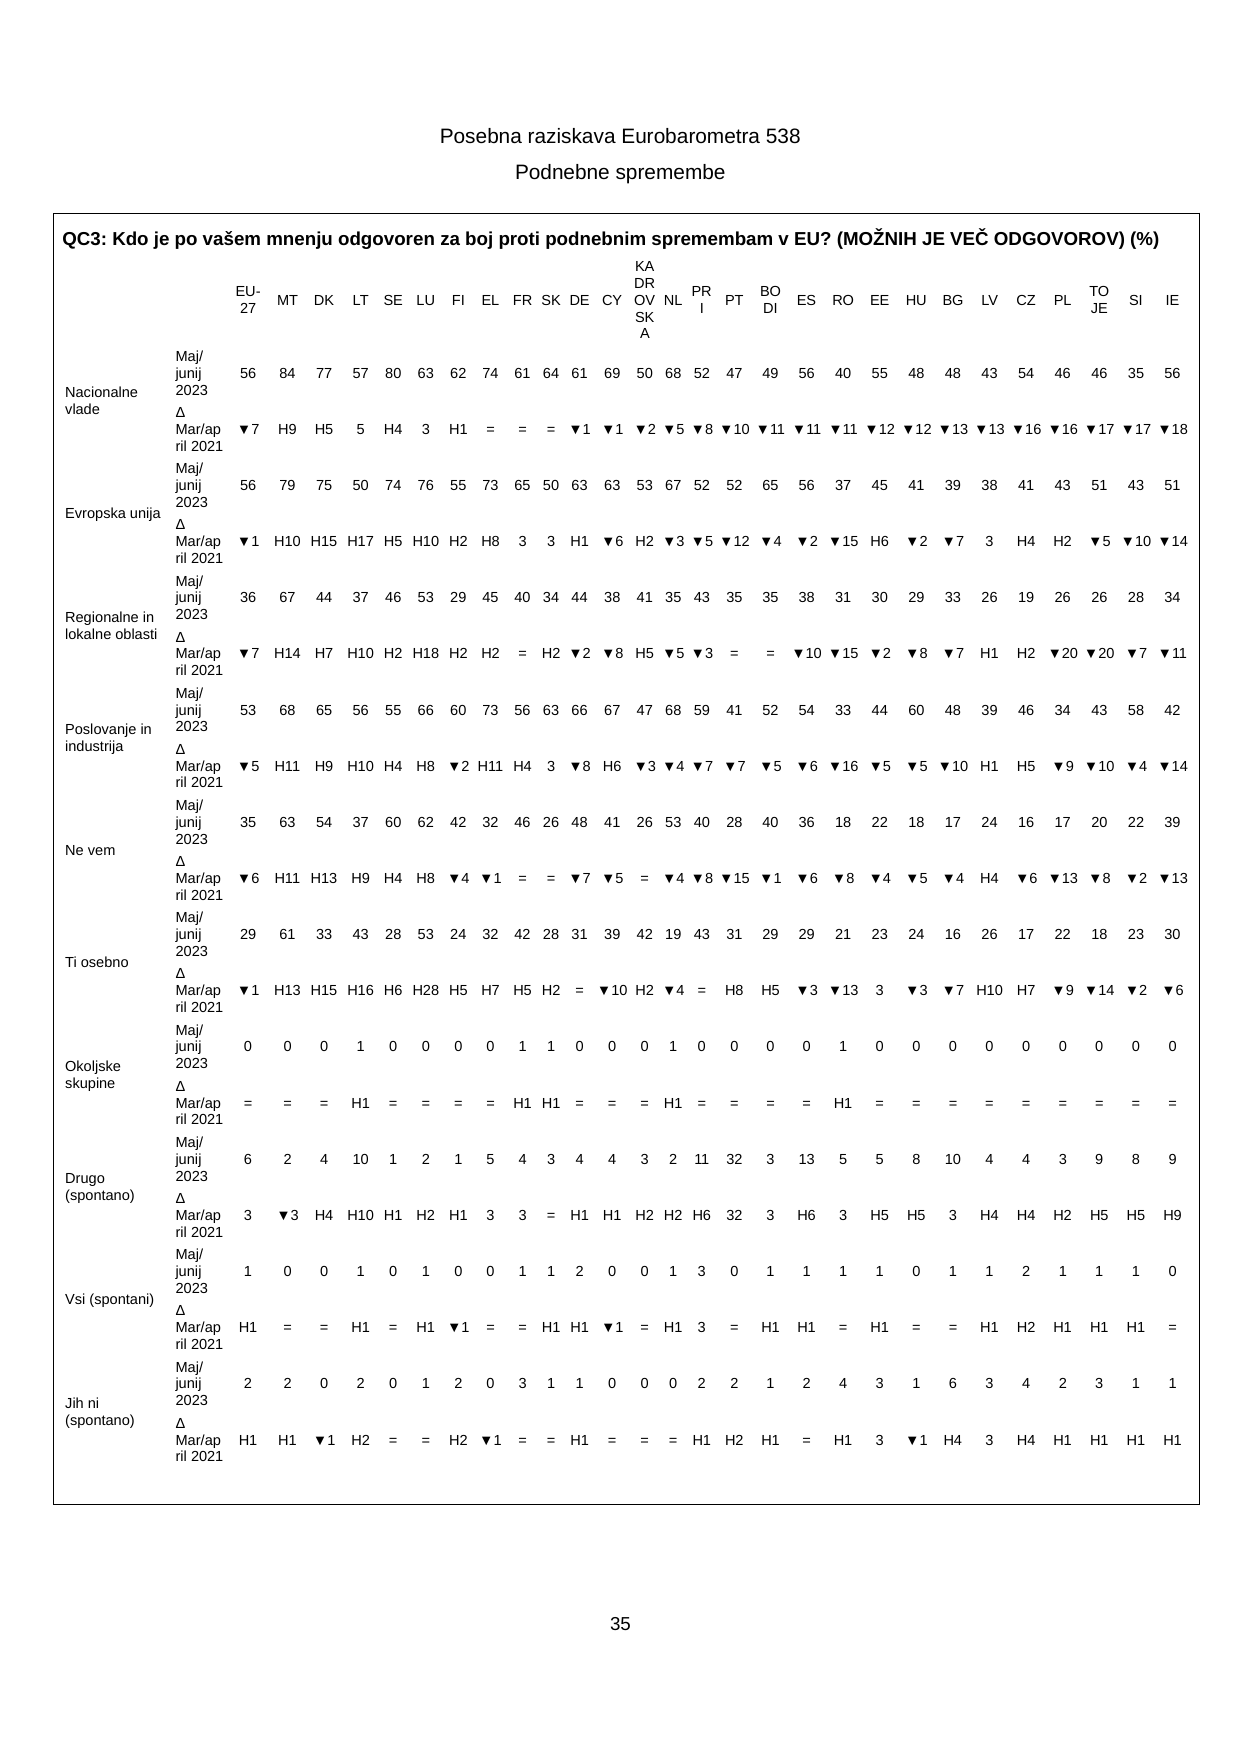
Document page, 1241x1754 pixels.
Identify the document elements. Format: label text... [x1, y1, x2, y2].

table_cell 3 [753, 1131, 788, 1187]
table_header EE [861, 255, 898, 345]
table_cell ▼11 [788, 401, 824, 457]
table_cell Maj/junij 2023 [173, 1243, 227, 1299]
table_cell ▼6 [788, 850, 824, 906]
table_cell Evropska unija [62, 457, 172, 569]
table_cell 63 [537, 682, 565, 738]
table_cell ▼6 [1008, 850, 1044, 906]
table_cell Н6 [687, 1187, 716, 1243]
table_cell 31 [825, 569, 861, 625]
table_cell 2 [565, 1243, 594, 1299]
table_cell ▼4 [659, 962, 687, 1018]
table_cell 73 [473, 682, 508, 738]
table_cell 43 [971, 345, 1008, 401]
table_cell 1 [753, 1243, 788, 1299]
table_cell ▼12 [716, 513, 752, 569]
table_cell ▼5 [659, 625, 687, 682]
table_cell Δ Mar/april 2021 [173, 1299, 227, 1355]
table_cell ▼11 [825, 401, 861, 457]
table_cell Ti osebno [62, 906, 172, 1018]
table_cell = [659, 1411, 687, 1468]
table_cell 53 [227, 682, 269, 738]
table_cell 1 [379, 1131, 407, 1187]
table_cell Н4 [379, 850, 407, 906]
table_cell ▼1 [444, 1299, 472, 1355]
table_cell ▼7 [565, 850, 594, 906]
table_cell Н1 [407, 1299, 444, 1355]
table_cell Н13 [306, 850, 342, 906]
table_header PT [716, 255, 752, 345]
table_cell Н4 [379, 401, 407, 457]
table_cell 29 [444, 569, 472, 625]
table_cell Н1 [594, 1187, 630, 1243]
table_cell 2 [227, 1355, 269, 1411]
table_cell 46 [1044, 345, 1081, 401]
table_cell ▼12 [861, 401, 898, 457]
table_cell Н6 [861, 513, 898, 569]
table_cell Н4 [971, 850, 1008, 906]
table_cell = [716, 1299, 752, 1355]
table_cell 42 [630, 906, 659, 962]
table_cell = [934, 1075, 971, 1131]
table_cell 34 [1154, 569, 1191, 625]
table_cell Δ Mar/april 2021 [173, 513, 227, 569]
table_cell 1 [825, 1243, 861, 1299]
table_cell Н10 [269, 513, 306, 569]
table_cell Н1 [1044, 1299, 1081, 1355]
table_cell 52 [687, 457, 716, 513]
table_cell 9 [1154, 1131, 1191, 1187]
table_cell 2 [788, 1355, 824, 1411]
table_cell ▼13 [1154, 850, 1191, 906]
table_cell ▼5 [594, 850, 630, 906]
table_cell 56 [342, 682, 379, 738]
table_cell 32 [716, 1131, 752, 1187]
table_cell ▼5 [861, 738, 898, 794]
table_cell Н1 [825, 1411, 861, 1468]
table_cell = [687, 1075, 716, 1131]
table_cell Н2 [444, 1411, 472, 1468]
table_cell 76 [407, 457, 444, 513]
table_cell ▼3 [687, 625, 716, 682]
table_cell 60 [898, 682, 934, 738]
table_cell = [1044, 1075, 1081, 1131]
table_cell 0 [269, 1019, 306, 1074]
table_cell 41 [716, 682, 752, 738]
table_cell Okoljske skupine [62, 1019, 172, 1131]
table_cell 17 [934, 794, 971, 850]
table_cell 0 [630, 1019, 659, 1074]
table_cell 22 [1044, 906, 1081, 962]
table_cell ▼6 [227, 850, 269, 906]
table_header LU [407, 255, 444, 345]
table_cell = [716, 1075, 752, 1131]
table_cell 61 [508, 345, 537, 401]
table_cell Maj/junij 2023 [173, 569, 227, 625]
table_cell 38 [971, 457, 1008, 513]
table_cell 36 [788, 794, 824, 850]
table_cell 36 [227, 569, 269, 625]
table_cell = [473, 401, 508, 457]
table_header IE [1154, 255, 1191, 345]
table_cell Н1 [444, 1187, 472, 1243]
table_cell 17 [1008, 906, 1044, 962]
table_cell 56 [508, 682, 537, 738]
table_cell Н1 [537, 1075, 565, 1131]
table_cell 41 [1008, 457, 1044, 513]
table_cell 3 [971, 1355, 1008, 1411]
table_cell ▼10 [934, 738, 971, 794]
table_cell Н1 [537, 1299, 565, 1355]
table_cell 56 [227, 457, 269, 513]
table_cell Δ Mar/april 2021 [173, 1187, 227, 1243]
table_cell Н2 [473, 625, 508, 682]
table_cell 1 [659, 1019, 687, 1074]
table_cell 1 [444, 1131, 472, 1187]
table_cell Н2 [659, 1187, 687, 1243]
table_cell = [1008, 1075, 1044, 1131]
table_cell 66 [565, 682, 594, 738]
table_cell 26 [971, 906, 1008, 962]
table_cell = [537, 401, 565, 457]
table_cell 34 [537, 569, 565, 625]
table_cell Н10 [971, 962, 1008, 1018]
table_cell 54 [788, 682, 824, 738]
table_cell Н5 [444, 962, 472, 1018]
table_cell ▼4 [659, 850, 687, 906]
table_cell 31 [565, 906, 594, 962]
table_cell Н5 [306, 401, 342, 457]
table_cell ▼2 [898, 513, 934, 569]
table_cell 6 [934, 1355, 971, 1411]
table_cell = [1154, 1299, 1191, 1355]
table_cell 29 [898, 569, 934, 625]
table_cell 35 [227, 794, 269, 850]
table_cell Н1 [565, 1411, 594, 1468]
table_cell Н10 [342, 625, 379, 682]
table_cell Н1 [971, 1299, 1008, 1355]
table_cell 37 [342, 794, 379, 850]
table_cell 40 [508, 569, 537, 625]
table_cell 2 [1044, 1355, 1081, 1411]
table_cell Maj/junij 2023 [173, 682, 227, 738]
table_cell 3 [1081, 1355, 1117, 1411]
table_cell 2 [269, 1355, 306, 1411]
table_cell 24 [444, 906, 472, 962]
table_cell Н1 [971, 625, 1008, 682]
table_cell 0 [473, 1355, 508, 1411]
table_cell ▼13 [934, 401, 971, 457]
table_cell 1 [1044, 1243, 1081, 1299]
table_cell ▼11 [1154, 625, 1191, 682]
table_cell 39 [934, 457, 971, 513]
table_cell 0 [379, 1019, 407, 1074]
table_cell Н9 [269, 401, 306, 457]
table_cell Regionalne in lokalne oblasti [62, 569, 172, 682]
table_cell 62 [444, 345, 472, 401]
table_cell Н2 [1044, 1187, 1081, 1243]
table_cell Н1 [825, 1075, 861, 1131]
table_cell Maj/junij 2023 [173, 345, 227, 401]
table_cell 49 [753, 345, 788, 401]
table_cell 0 [1154, 1019, 1191, 1074]
table_cell ▼5 [753, 738, 788, 794]
table_header FR [508, 255, 537, 345]
table_cell ▼5 [659, 401, 687, 457]
table_cell Н1 [659, 1299, 687, 1355]
table_cell 29 [788, 906, 824, 962]
table_cell Н1 [1118, 1411, 1154, 1468]
table_cell = [753, 1075, 788, 1131]
table_cell 42 [508, 906, 537, 962]
table_cell Н5 [861, 1187, 898, 1243]
table_cell = [407, 1411, 444, 1468]
table_cell ▼8 [1081, 850, 1117, 906]
table_header LT [342, 255, 379, 345]
table_cell 56 [788, 345, 824, 401]
table_cell = [1118, 1075, 1154, 1131]
table_cell 45 [473, 569, 508, 625]
table_cell ▼1 [898, 1411, 934, 1468]
table_cell 46 [1008, 682, 1044, 738]
table_cell 0 [687, 1019, 716, 1074]
table_cell Maj/junij 2023 [173, 1131, 227, 1187]
table_cell 37 [825, 457, 861, 513]
table_cell 52 [716, 457, 752, 513]
table_cell 52 [687, 345, 716, 401]
table_cell 39 [1154, 794, 1191, 850]
table_cell Δ Mar/april 2021 [173, 625, 227, 682]
table_cell 4 [508, 1131, 537, 1187]
table_cell 73 [473, 457, 508, 513]
table_cell 42 [1154, 682, 1191, 738]
table_cell 8 [898, 1131, 934, 1187]
table_cell Н10 [407, 513, 444, 569]
table_cell 0 [306, 1355, 342, 1411]
table_cell 37 [342, 569, 379, 625]
table_cell 33 [306, 906, 342, 962]
table_cell = [934, 1299, 971, 1355]
table_cell = [861, 1075, 898, 1131]
table_cell 31 [716, 906, 752, 962]
table_cell 3 [753, 1187, 788, 1243]
table_cell ▼1 [473, 850, 508, 906]
table_cell 3 [508, 513, 537, 569]
table_header EU-27 [227, 255, 269, 345]
table_cell 48 [934, 345, 971, 401]
table_cell = [630, 1411, 659, 1468]
table_cell ▼2 [565, 625, 594, 682]
table_cell 13 [788, 1131, 824, 1187]
table_cell ▼11 [753, 401, 788, 457]
table_cell 50 [537, 457, 565, 513]
table_cell 17 [1044, 794, 1081, 850]
table_cell ▼3 [788, 962, 824, 1018]
table_cell = [306, 1299, 342, 1355]
table_cell ▼6 [1154, 962, 1191, 1018]
table_cell Poslovanje in industrija [62, 682, 172, 794]
table_cell Н2 [444, 513, 472, 569]
table_cell Maj/junij 2023 [173, 1355, 227, 1411]
table_cell Н1 [227, 1299, 269, 1355]
table_cell ▼7 [716, 738, 752, 794]
table_cell 40 [687, 794, 716, 850]
table_cell ▼7 [1118, 625, 1154, 682]
table_cell Н5 [753, 962, 788, 1018]
table_cell 48 [934, 682, 971, 738]
table_header DK [306, 255, 342, 345]
table_cell = [630, 850, 659, 906]
table_cell = [788, 1411, 824, 1468]
table_cell Н2 [342, 1411, 379, 1468]
table_cell = [269, 1075, 306, 1131]
table_cell Н4 [1008, 1411, 1044, 1468]
table_cell 2 [716, 1355, 752, 1411]
table_cell 66 [407, 682, 444, 738]
table_cell 43 [1044, 457, 1081, 513]
table_cell 38 [594, 569, 630, 625]
table_cell Н13 [269, 962, 306, 1018]
table_cell 3 [508, 1187, 537, 1243]
table_cell 4 [1008, 1131, 1044, 1187]
table_cell 0 [898, 1243, 934, 1299]
table_cell ▼14 [1154, 738, 1191, 794]
table_cell 33 [934, 569, 971, 625]
table_cell 59 [687, 682, 716, 738]
table_cell ▼10 [716, 401, 752, 457]
table_cell 19 [659, 906, 687, 962]
table_cell 2 [687, 1355, 716, 1411]
table_cell ▼5 [1081, 513, 1117, 569]
table_cell 56 [1154, 345, 1191, 401]
table_cell 30 [861, 569, 898, 625]
table_cell 57 [342, 345, 379, 401]
table_cell 4 [825, 1355, 861, 1411]
table_header NL [659, 255, 687, 345]
table_cell 67 [659, 457, 687, 513]
table_cell ▼7 [934, 962, 971, 1018]
table_header BODI [753, 255, 788, 345]
table_cell = [508, 401, 537, 457]
table_cell 47 [716, 345, 752, 401]
table_cell 3 [630, 1131, 659, 1187]
table_cell Н2 [379, 625, 407, 682]
table_cell 10 [934, 1131, 971, 1187]
table_cell 35 [753, 569, 788, 625]
table_cell 60 [379, 794, 407, 850]
table_cell 1 [407, 1355, 444, 1411]
table_cell 16 [934, 906, 971, 962]
table_cell ▼7 [687, 738, 716, 794]
table_cell ▼13 [1044, 850, 1081, 906]
table_cell Н2 [1008, 1299, 1044, 1355]
table_cell Н11 [269, 738, 306, 794]
table_cell ▼5 [898, 738, 934, 794]
table_cell 1 [537, 1019, 565, 1074]
table_cell Н6 [379, 962, 407, 1018]
table_cell Н4 [1008, 1187, 1044, 1243]
table_cell Jih ni (spontano) [62, 1355, 172, 1468]
table_cell ▼1 [306, 1411, 342, 1468]
table_cell 80 [379, 345, 407, 401]
table_cell ▼4 [659, 738, 687, 794]
table_cell = [537, 850, 565, 906]
table_cell ▼1 [594, 401, 630, 457]
table_header KADROVSKA [630, 255, 659, 345]
table_cell 28 [379, 906, 407, 962]
table_cell 55 [444, 457, 472, 513]
table_cell ▼1 [753, 850, 788, 906]
table_cell 0 [861, 1019, 898, 1074]
table_cell ▼5 [687, 513, 716, 569]
table_cell ▼1 [594, 1299, 630, 1355]
table_cell 67 [269, 569, 306, 625]
table_cell ▼15 [825, 625, 861, 682]
table_cell 0 [1008, 1019, 1044, 1074]
table_cell ▼8 [565, 738, 594, 794]
table_cell Н8 [716, 962, 752, 1018]
table_cell = [407, 1075, 444, 1131]
table_cell ▼12 [898, 401, 934, 457]
table_header CZ [1008, 255, 1044, 345]
table_cell 79 [269, 457, 306, 513]
table_cell 32 [473, 906, 508, 962]
table_cell 0 [227, 1019, 269, 1074]
table_cell Н17 [342, 513, 379, 569]
table_cell 1 [1118, 1243, 1154, 1299]
table_cell 19 [1008, 569, 1044, 625]
table_cell 54 [1008, 345, 1044, 401]
table_cell ▼2 [1118, 962, 1154, 1018]
table_cell Н2 [630, 513, 659, 569]
table_cell Н4 [306, 1187, 342, 1243]
table_cell Н7 [1008, 962, 1044, 1018]
table_header FI [444, 255, 472, 345]
table_cell Н1 [565, 513, 594, 569]
table_cell 46 [379, 569, 407, 625]
table_cell 1 [537, 1243, 565, 1299]
table_cell 11 [687, 1131, 716, 1187]
table_cell Н1 [788, 1299, 824, 1355]
table_cell 63 [269, 794, 306, 850]
table_cell 1 [971, 1243, 1008, 1299]
table_cell 3 [861, 1411, 898, 1468]
table_cell 43 [342, 906, 379, 962]
table_cell Drugo (spontano) [62, 1131, 172, 1243]
table_cell 4 [971, 1131, 1008, 1187]
table_cell ▼7 [227, 401, 269, 457]
table_header PL [1044, 255, 1081, 345]
table_cell Н2 [630, 962, 659, 1018]
table_cell Δ Mar/april 2021 [173, 401, 227, 457]
table_cell 44 [861, 682, 898, 738]
table_cell 8 [1118, 1131, 1154, 1187]
table_cell = [508, 1299, 537, 1355]
table_cell = [1154, 1075, 1191, 1131]
table_cell = [753, 625, 788, 682]
table_cell Ne vem [62, 794, 172, 906]
table_cell Н1 [861, 1299, 898, 1355]
table_cell 65 [508, 457, 537, 513]
table_cell Н1 [342, 1299, 379, 1355]
table_cell Н10 [342, 738, 379, 794]
table_cell 5 [825, 1131, 861, 1187]
table_cell 74 [473, 345, 508, 401]
table_cell 77 [306, 345, 342, 401]
table_cell 1 [753, 1355, 788, 1411]
table_cell 28 [716, 794, 752, 850]
table_cell = [473, 1075, 508, 1131]
table_cell 0 [407, 1019, 444, 1074]
table_cell 67 [594, 682, 630, 738]
text QC3: Kdo je po vašem mnenju odgovoren za boj proti podnebnim spremembam v EU? (MOŽNIH JE VEČ ODGOVOROV) (%) [62, 227, 1191, 249]
table_cell 43 [1081, 682, 1117, 738]
table_cell 0 [594, 1355, 630, 1411]
table_cell 29 [753, 906, 788, 962]
table_cell 2 [1008, 1243, 1044, 1299]
table_cell 1 [565, 1355, 594, 1411]
table_cell 0 [716, 1243, 752, 1299]
table_cell Н1 [227, 1411, 269, 1468]
table_header MT [269, 255, 306, 345]
table_cell Н2 [1008, 625, 1044, 682]
table_cell ▼13 [971, 401, 1008, 457]
table_cell Н1 [1044, 1411, 1081, 1468]
table_cell Maj/junij 2023 [173, 794, 227, 850]
table_cell 68 [659, 682, 687, 738]
table_cell Н4 [379, 738, 407, 794]
table_header SI [1118, 255, 1154, 345]
table_cell Н1 [1081, 1411, 1117, 1468]
table_cell 54 [306, 794, 342, 850]
table_cell 0 [594, 1243, 630, 1299]
table_cell 34 [1044, 682, 1081, 738]
table_cell 1 [934, 1243, 971, 1299]
table_cell 9 [1081, 1131, 1117, 1187]
table_header SE [379, 255, 407, 345]
table_cell 1 [508, 1243, 537, 1299]
table_cell 0 [934, 1019, 971, 1074]
table_cell ▼1 [473, 1411, 508, 1468]
table_cell = [594, 1075, 630, 1131]
table_cell 1 [227, 1243, 269, 1299]
table_cell ▼9 [1044, 738, 1081, 794]
table_cell 64 [537, 345, 565, 401]
table_cell 4 [594, 1131, 630, 1187]
table_cell 3 [537, 738, 565, 794]
table_cell 21 [825, 906, 861, 962]
table_cell 68 [269, 682, 306, 738]
table_cell ▼4 [444, 850, 472, 906]
table_cell ▼8 [825, 850, 861, 906]
table_cell Н5 [508, 962, 537, 1018]
table_header RO [825, 255, 861, 345]
table_cell Н1 [753, 1299, 788, 1355]
table_cell 1 [1154, 1355, 1191, 1411]
table_cell ▼17 [1081, 401, 1117, 457]
table_cell ▼1 [227, 513, 269, 569]
table_cell 2 [444, 1355, 472, 1411]
table_cell Н1 [444, 401, 472, 457]
table_cell Δ Mar/april 2021 [173, 962, 227, 1018]
table_cell 0 [565, 1019, 594, 1074]
table_cell Н1 [565, 1187, 594, 1243]
table_cell 3 [934, 1187, 971, 1243]
table_cell 39 [971, 682, 1008, 738]
table_cell 16 [1008, 794, 1044, 850]
table_cell ▼7 [227, 625, 269, 682]
table_cell ▼10 [594, 962, 630, 1018]
table_cell 48 [565, 794, 594, 850]
table_cell Н4 [508, 738, 537, 794]
table_cell 22 [1118, 794, 1154, 850]
table_cell 1 [1081, 1243, 1117, 1299]
table_cell 30 [1154, 906, 1191, 962]
table_cell 3 [825, 1187, 861, 1243]
table_cell 1 [825, 1019, 861, 1074]
table_cell Н1 [1154, 1411, 1191, 1468]
table_cell ▼5 [898, 850, 934, 906]
table_cell ▼16 [825, 738, 861, 794]
table_cell 0 [753, 1019, 788, 1074]
table_cell Н5 [379, 513, 407, 569]
table_cell 1 [861, 1243, 898, 1299]
table_cell = [537, 1187, 565, 1243]
table_cell = [716, 625, 752, 682]
table_cell ▼14 [1154, 513, 1191, 569]
table_cell ▼15 [825, 513, 861, 569]
table_cell 22 [861, 794, 898, 850]
table_cell ▼8 [687, 401, 716, 457]
table_cell 1 [537, 1355, 565, 1411]
table_cell 0 [971, 1019, 1008, 1074]
table_cell 65 [306, 682, 342, 738]
table_cell 2 [659, 1131, 687, 1187]
table_cell = [788, 1075, 824, 1131]
table_cell 0 [1044, 1019, 1081, 1074]
table_cell 56 [788, 457, 824, 513]
table_cell 18 [898, 794, 934, 850]
table_cell 28 [537, 906, 565, 962]
table_cell ▼3 [659, 513, 687, 569]
table_cell 53 [659, 794, 687, 850]
table_cell Н5 [1008, 738, 1044, 794]
table_cell Н1 [565, 1299, 594, 1355]
table_cell = [565, 962, 594, 1018]
table_header PRI [687, 255, 716, 345]
table_cell ▼5 [227, 738, 269, 794]
table_cell ▼10 [788, 625, 824, 682]
table_cell Н11 [269, 850, 306, 906]
table_cell 51 [1081, 457, 1117, 513]
table_cell 46 [1081, 345, 1117, 401]
table_cell 48 [898, 345, 934, 401]
table_cell 0 [444, 1019, 472, 1074]
table_cell ▼2 [630, 401, 659, 457]
table_cell ▼8 [687, 850, 716, 906]
table_cell 2 [269, 1131, 306, 1187]
table_cell Н18 [407, 625, 444, 682]
table_cell = [898, 1075, 934, 1131]
table_cell 74 [379, 457, 407, 513]
table_header ES [788, 255, 824, 345]
table_cell 0 [1081, 1019, 1117, 1074]
table_cell 41 [898, 457, 934, 513]
table_cell 0 [788, 1019, 824, 1074]
table_cell Н10 [342, 1187, 379, 1243]
table_cell 18 [1081, 906, 1117, 962]
table_header CY [594, 255, 630, 345]
table_cell 3 [227, 1187, 269, 1243]
table_cell = [630, 1299, 659, 1355]
table_cell ▼10 [1118, 513, 1154, 569]
table_cell 23 [861, 906, 898, 962]
table_cell 1 [788, 1243, 824, 1299]
table_cell Н2 [1044, 513, 1081, 569]
table_cell 24 [898, 906, 934, 962]
table_cell 1 [342, 1243, 379, 1299]
table_cell ▼3 [630, 738, 659, 794]
table_cell Maj/junij 2023 [173, 906, 227, 962]
table_cell 26 [537, 794, 565, 850]
table_header BG [934, 255, 971, 345]
table_cell 3 [687, 1299, 716, 1355]
table_cell 29 [227, 906, 269, 962]
table_cell Н8 [407, 738, 444, 794]
table_cell 60 [444, 682, 472, 738]
table_cell 4 [565, 1131, 594, 1187]
table_cell 26 [971, 569, 1008, 625]
table_cell 35 [716, 569, 752, 625]
table_header DE [565, 255, 594, 345]
table_cell 0 [379, 1355, 407, 1411]
table_cell ▼16 [1008, 401, 1044, 457]
table_cell Н15 [306, 513, 342, 569]
table_cell 2 [407, 1131, 444, 1187]
table_cell ▼4 [1118, 738, 1154, 794]
table_cell Maj/junij 2023 [173, 1019, 227, 1074]
table_header SK [537, 255, 565, 345]
table_cell = [269, 1299, 306, 1355]
table_cell 0 [269, 1243, 306, 1299]
table_cell 0 [630, 1355, 659, 1411]
table_cell 52 [753, 682, 788, 738]
table_cell Н1 [269, 1411, 306, 1468]
table_cell 3 [537, 513, 565, 569]
table_cell 3 [861, 1355, 898, 1411]
table_cell 39 [594, 906, 630, 962]
table_cell 35 [659, 569, 687, 625]
table_cell = [379, 1075, 407, 1131]
table_cell 3 [861, 962, 898, 1018]
table_cell 1 [342, 1019, 379, 1074]
table_cell = [537, 1411, 565, 1468]
table_cell 41 [630, 569, 659, 625]
table_cell = [508, 1411, 537, 1468]
table_cell Н1 [342, 1075, 379, 1131]
table_cell Н1 [687, 1411, 716, 1468]
table_cell 0 [473, 1243, 508, 1299]
table_cell Н2 [444, 625, 472, 682]
table_header [62, 255, 172, 345]
table_cell ▼2 [861, 625, 898, 682]
table_cell 3 [508, 1355, 537, 1411]
table_cell 43 [687, 906, 716, 962]
table_cell 50 [630, 345, 659, 401]
table_cell = [508, 850, 537, 906]
table_cell Н8 [407, 850, 444, 906]
table_cell 26 [630, 794, 659, 850]
table_header LV [971, 255, 1008, 345]
table_cell Н5 [630, 625, 659, 682]
table_cell ▼3 [898, 962, 934, 1018]
table_header TO JE [1081, 255, 1117, 345]
table_cell Н1 [753, 1411, 788, 1468]
table_cell 75 [306, 457, 342, 513]
table_cell 10 [342, 1131, 379, 1187]
table_cell 0 [594, 1019, 630, 1074]
table_cell 63 [407, 345, 444, 401]
table_cell ▼2 [788, 513, 824, 569]
table_cell Н1 [508, 1075, 537, 1131]
table_cell ▼8 [898, 625, 934, 682]
table_cell 3 [473, 1187, 508, 1243]
table_cell 44 [565, 569, 594, 625]
table_cell ▼6 [788, 738, 824, 794]
table_cell 42 [444, 794, 472, 850]
table_cell 6 [227, 1131, 269, 1187]
table_cell = [306, 1075, 342, 1131]
table_cell = [687, 962, 716, 1018]
table_cell ▼4 [861, 850, 898, 906]
table_cell 62 [407, 794, 444, 850]
table_cell 3 [407, 401, 444, 457]
table_cell 4 [306, 1131, 342, 1187]
table_cell 0 [306, 1243, 342, 1299]
table_cell 33 [825, 682, 861, 738]
table_cell 50 [342, 457, 379, 513]
table_cell 1 [508, 1019, 537, 1074]
table_cell 3 [971, 513, 1008, 569]
table_cell Н2 [537, 625, 565, 682]
table_cell 40 [753, 794, 788, 850]
table_cell Δ Mar/april 2021 [173, 738, 227, 794]
table_cell 23 [1118, 906, 1154, 962]
table_cell Н14 [269, 625, 306, 682]
table_cell 5 [861, 1131, 898, 1187]
table_cell = [227, 1075, 269, 1131]
table_cell 41 [594, 794, 630, 850]
table_cell Н2 [407, 1187, 444, 1243]
table_cell ▼3 [269, 1187, 306, 1243]
table_cell ▼14 [1081, 962, 1117, 1018]
table_cell ▼20 [1081, 625, 1117, 682]
table_cell Н6 [594, 738, 630, 794]
table_cell 61 [565, 345, 594, 401]
table_cell ▼7 [934, 513, 971, 569]
table_cell 24 [971, 794, 1008, 850]
table_cell Н4 [1008, 513, 1044, 569]
table_cell Δ Mar/april 2021 [173, 850, 227, 906]
table_cell 46 [508, 794, 537, 850]
table_cell = [379, 1299, 407, 1355]
table_cell ▼16 [1044, 401, 1081, 457]
table_cell 53 [407, 569, 444, 625]
table_cell Н7 [306, 625, 342, 682]
table_cell 3 [971, 1411, 1008, 1468]
table_cell ▼1 [565, 401, 594, 457]
table_cell ▼17 [1118, 401, 1154, 457]
table_cell 55 [861, 345, 898, 401]
table_cell 56 [227, 345, 269, 401]
table_cell 63 [565, 457, 594, 513]
table_cell 0 [444, 1243, 472, 1299]
table_cell Н1 [1081, 1299, 1117, 1355]
table_cell 1 [659, 1243, 687, 1299]
table_cell Н11 [473, 738, 508, 794]
table_cell = [971, 1075, 1008, 1131]
table_cell 0 [1118, 1019, 1154, 1074]
table_cell 0 [473, 1019, 508, 1074]
table_cell Н4 [971, 1187, 1008, 1243]
table_cell 43 [1118, 457, 1154, 513]
table_cell 1 [898, 1355, 934, 1411]
table_cell Н2 [630, 1187, 659, 1243]
table_cell ▼10 [1081, 738, 1117, 794]
table_cell Н9 [342, 850, 379, 906]
table_header [173, 255, 227, 345]
table_cell 53 [630, 457, 659, 513]
table_cell Nacionalne vlade [62, 345, 172, 457]
table_cell Maj/junij 2023 [173, 457, 227, 513]
table_cell 32 [473, 794, 508, 850]
table_cell Н5 [898, 1187, 934, 1243]
table_cell 0 [379, 1243, 407, 1299]
table_cell 0 [659, 1355, 687, 1411]
table_cell Н8 [473, 513, 508, 569]
table_cell 47 [630, 682, 659, 738]
table_cell 20 [1081, 794, 1117, 850]
table_cell 26 [1044, 569, 1081, 625]
table_cell 84 [269, 345, 306, 401]
table_cell 4 [1008, 1355, 1044, 1411]
table_cell 0 [630, 1243, 659, 1299]
table_cell 63 [594, 457, 630, 513]
table_cell = [825, 1299, 861, 1355]
table_cell = [565, 1075, 594, 1131]
table_cell Н1 [971, 738, 1008, 794]
table_cell 38 [788, 569, 824, 625]
table_cell 32 [716, 1187, 752, 1243]
table_cell Н16 [342, 962, 379, 1018]
table_cell Н1 [1118, 1299, 1154, 1355]
table_cell 68 [659, 345, 687, 401]
table_cell = [898, 1299, 934, 1355]
table_cell 65 [753, 457, 788, 513]
table_cell = [594, 1411, 630, 1468]
table_cell = [1081, 1075, 1117, 1131]
table_cell Н2 [716, 1411, 752, 1468]
table_cell Н5 [1118, 1187, 1154, 1243]
table_cell 1 [1118, 1355, 1154, 1411]
table_cell ▼20 [1044, 625, 1081, 682]
table_cell 69 [594, 345, 630, 401]
table_cell 53 [407, 906, 444, 962]
table_cell 0 [306, 1019, 342, 1074]
table_cell 3 [687, 1243, 716, 1299]
table_cell 5 [342, 401, 379, 457]
table_cell 0 [898, 1019, 934, 1074]
table_cell 0 [716, 1019, 752, 1074]
table_cell ▼4 [753, 513, 788, 569]
table_cell Н2 [537, 962, 565, 1018]
table_cell Н5 [1081, 1187, 1117, 1243]
table_cell 28 [1118, 569, 1154, 625]
table_cell ▼7 [934, 625, 971, 682]
table_cell Н9 [306, 738, 342, 794]
table_cell Н7 [473, 962, 508, 1018]
table_header EL [473, 255, 508, 345]
table_cell = [379, 1411, 407, 1468]
table_cell = [508, 625, 537, 682]
table_cell 0 [1154, 1243, 1191, 1299]
table_cell Н4 [934, 1411, 971, 1468]
table_cell ▼4 [934, 850, 971, 906]
table_cell ▼8 [594, 625, 630, 682]
table_cell 3 [1044, 1131, 1081, 1187]
table_cell ▼13 [825, 962, 861, 1018]
table_cell Δ Mar/april 2021 [173, 1075, 227, 1131]
table_cell Н6 [788, 1187, 824, 1243]
table_cell 58 [1118, 682, 1154, 738]
table_header HU [898, 255, 934, 345]
table_cell 1 [407, 1243, 444, 1299]
table_cell 43 [687, 569, 716, 625]
table_cell Vsi (spontani) [62, 1243, 172, 1355]
table_cell = [630, 1075, 659, 1131]
table_cell ▼6 [594, 513, 630, 569]
table_cell Н28 [407, 962, 444, 1018]
table_cell 5 [473, 1131, 508, 1187]
table_cell 2 [342, 1355, 379, 1411]
table_cell Н9 [1154, 1187, 1191, 1243]
table_cell 26 [1081, 569, 1117, 625]
table_cell Н1 [659, 1075, 687, 1131]
table_cell = [444, 1075, 472, 1131]
table_cell = [473, 1299, 508, 1355]
table_cell ▼9 [1044, 962, 1081, 1018]
table_cell ▼1 [227, 962, 269, 1018]
table_cell 44 [306, 569, 342, 625]
table_cell 40 [825, 345, 861, 401]
table_cell ▼2 [444, 738, 472, 794]
table_cell 3 [537, 1131, 565, 1187]
table_cell Н1 [379, 1187, 407, 1243]
table_cell 51 [1154, 457, 1191, 513]
table_cell ▼18 [1154, 401, 1191, 457]
table_cell 45 [861, 457, 898, 513]
table_cell Δ Mar/april 2021 [173, 1411, 227, 1468]
table_cell Н15 [306, 962, 342, 1018]
table_cell 35 [1118, 345, 1154, 401]
table_cell ▼15 [716, 850, 752, 906]
table_cell ▼2 [1118, 850, 1154, 906]
table_cell 55 [379, 682, 407, 738]
table_cell 18 [825, 794, 861, 850]
table_cell 61 [269, 906, 306, 962]
